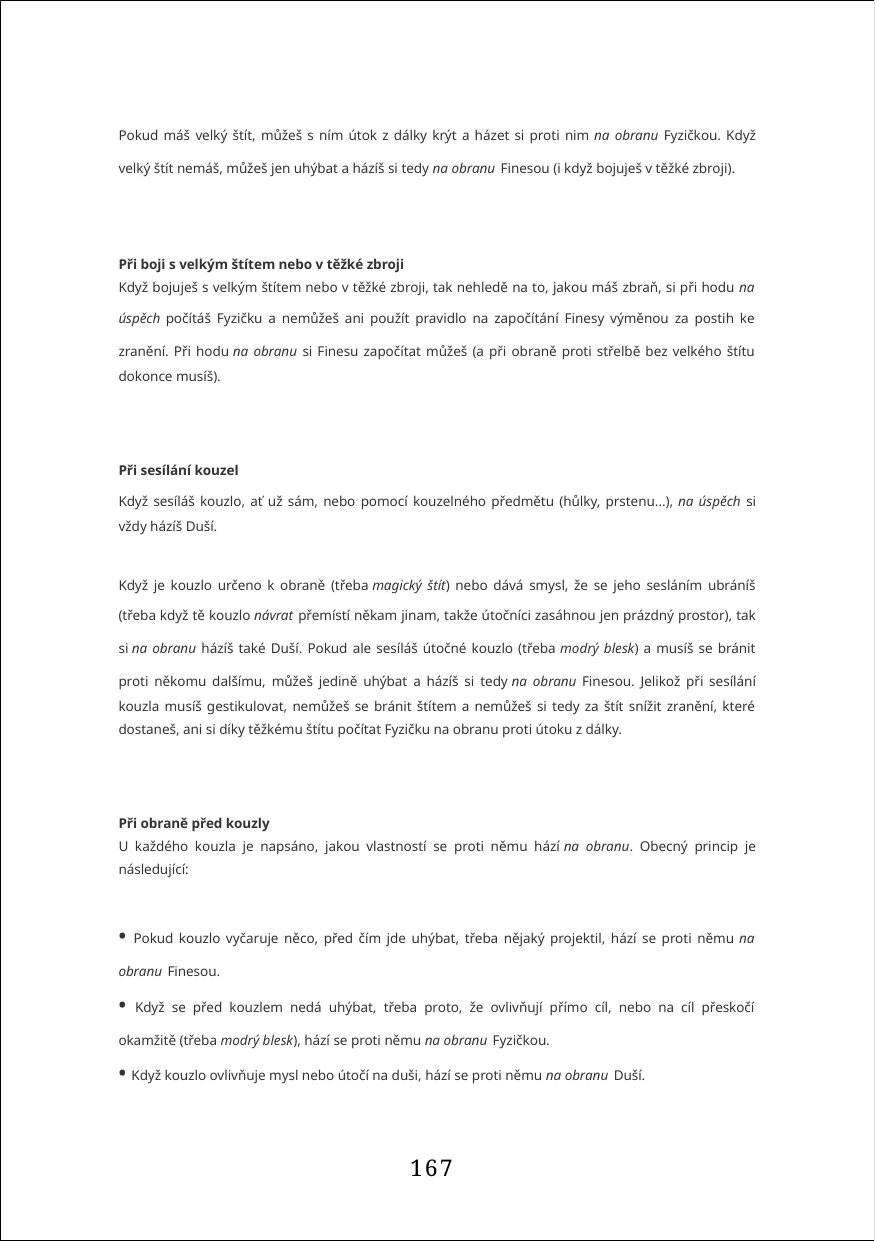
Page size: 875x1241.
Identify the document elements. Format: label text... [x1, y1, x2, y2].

text Pokud máš velký štít, můžeš s ním útok z dálky krýt a házet si proti nim na obranu Fyzičkou. Když velký štít nemáš, můžeš jen uhýbat a házíš si tedy na obranu Finesou (i když bojuješ v těžké zbroji). Při boji s velkým štítem nebo v těžké zbroji Když bojuješ s velkým štítem nebo v těžké zbroji, tak nehledě na to, jakou máš zbraň, si při hodu na úspěch počítáš Fyzičku a nemůžeš ani použít pravidlo na započítání Finesy výměnou za postih ke zranění. Při hodu na obranu si Finesu započítat můžeš (a při obraně proti střelbě bez velkého štítu dokonce musíš). Při sesílání kouzel Když sesíláš kouzlo, ať už sám, nebo pomocí kouzelného předmětu (hůlky, prstenu...), na úspěch si vždy házíš Duší. Když je kouzlo určeno k obraně (třeba magický štít) nebo dává smysl, že se jeho sesláním ubráníš (třeba když tě kouzlo návrat přemístí někam jinam, takže útočníci zasáhnou jen prázdný prostor), tak si na obranu házíš také Duší. Pokud ale sesíláš útočné kouzlo (třeba modrý blesk) a musíš se bránit proti někomu dalšímu, můžeš jedině uhýbat a házíš si tedy na obranu Finesou. Jelikož při sesílání kouzla musíš gestikulovat, nemůžeš se bránit štítem a nemůžeš si tedy za štít snížit zranění, které dostaneš, ani si díky těžkému štítu počítat Fyzičku na obranu proti útoku z dálky. Při obraně před kouzly U každého kouzla je napsáno, jakou vlastností se proti němu hází na obranu. Obecný princip je následující: • Pokud kouzlo vyčaruje něco, před čím jde uhýbat, třeba nějaký projektil, hází se proti němu na obranu Finesou. • Když se před kouzlem nedá uhýbat, třeba proto, že ovlivňují přímo cíl, nebo na cíl přeskočí okamžitě (třeba modrý blesk), hází se proti němu na obranu Fyzičkou. • Když kouzlo ovlivňuje mysl nebo útočí na duši, hází se proti němu na obranu Duší. [118, 118, 756, 1087]
